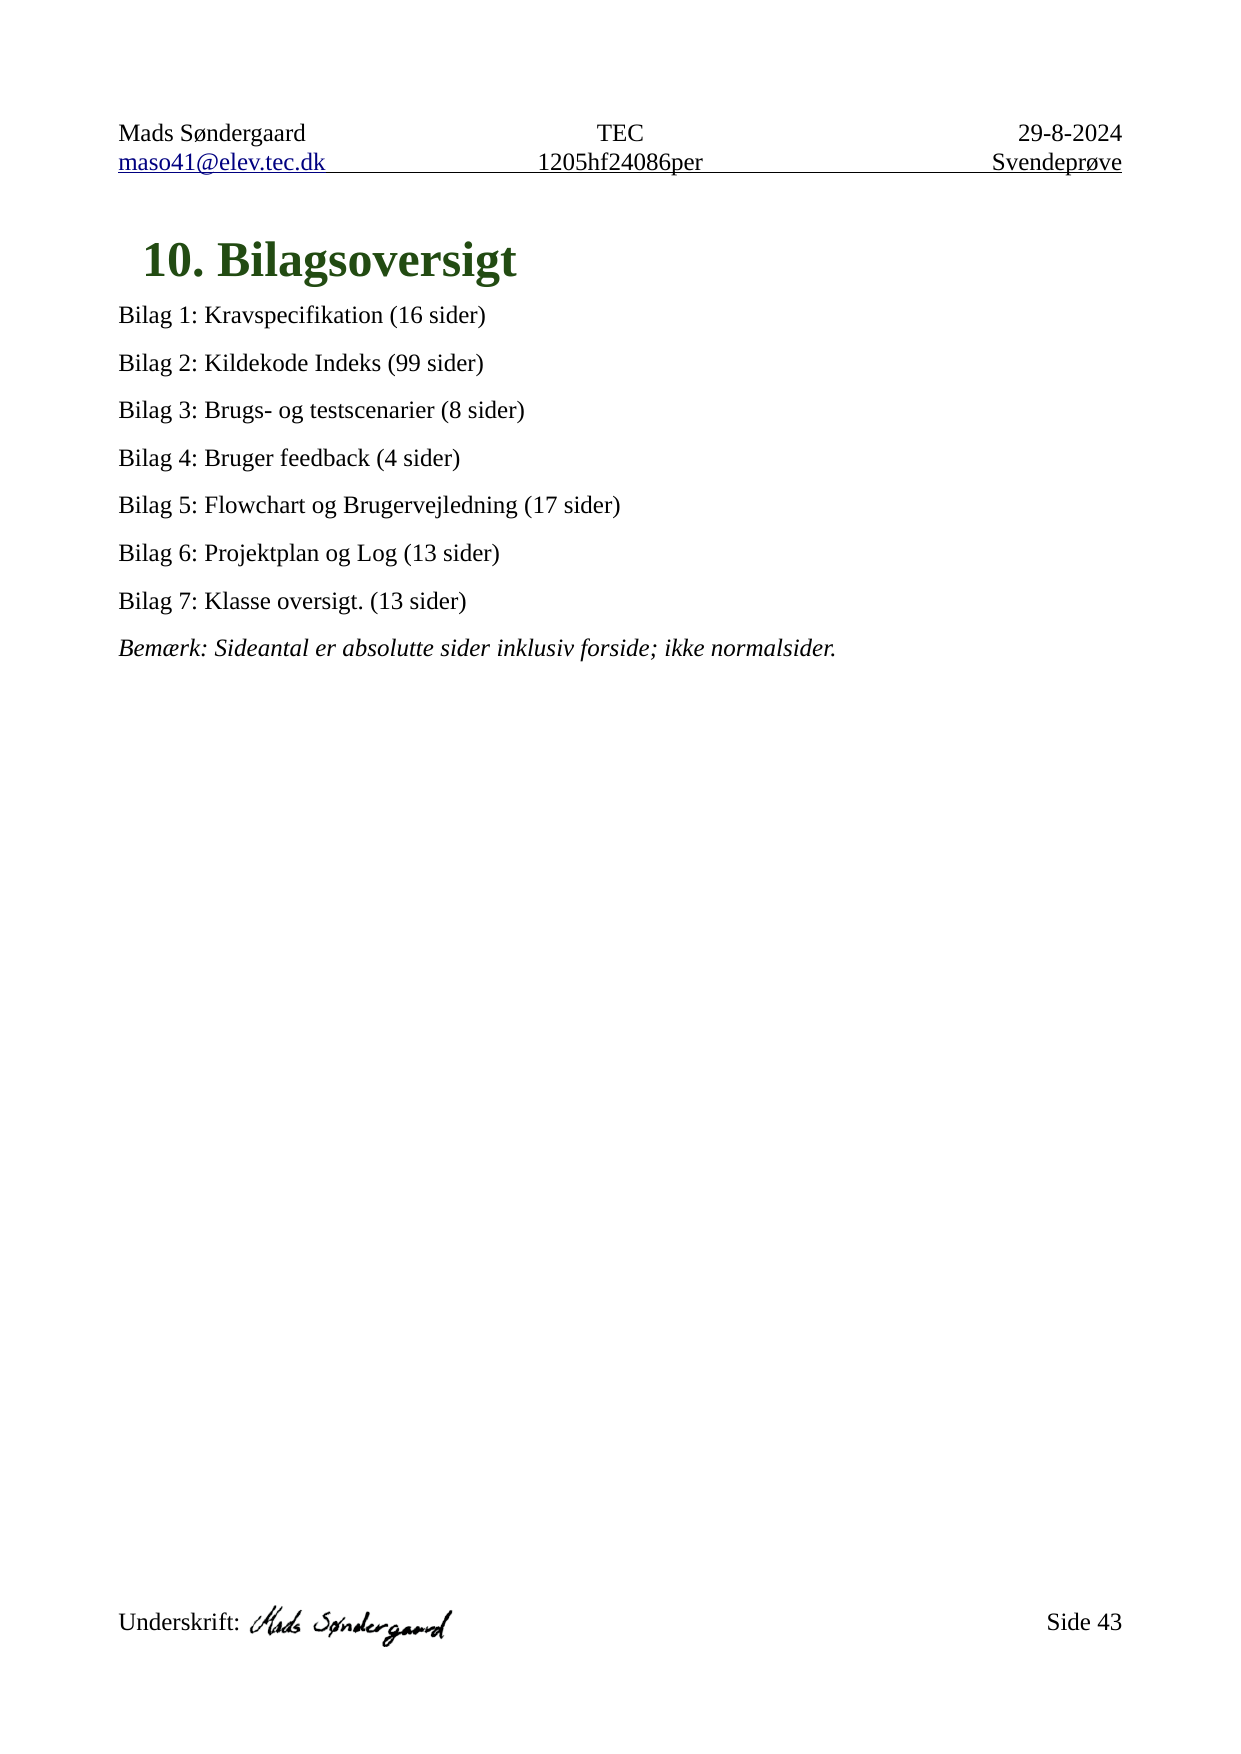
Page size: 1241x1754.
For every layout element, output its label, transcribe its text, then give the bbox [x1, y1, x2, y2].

text Bilag 7: Klasse oversigt. (13 sider) [118, 586, 1122, 614]
text Bilag 2: Kildekode Indeks (99 sider) [118, 348, 1122, 376]
text Bemærk: Sideantal er absolutte sider inklusiv forside; ikke normalsider. [118, 633, 1122, 662]
subtitle 10. Bilagsoversigt [118, 230, 1122, 288]
text Bilag 4: Bruger feedback (4 sider) [118, 443, 1122, 472]
text Bilag 1: Kravspecifikation (16 sider) [118, 300, 1122, 329]
picture [244, 1600, 458, 1647]
text Bilag 5: Flowchart og Brugervejledning (17 sider) [118, 491, 1122, 519]
text Bilag 3: Brugs- og testscenarier (8 sider) [118, 395, 1122, 424]
text Bilag 6: Projektplan og Log (13 sider) [118, 538, 1122, 567]
